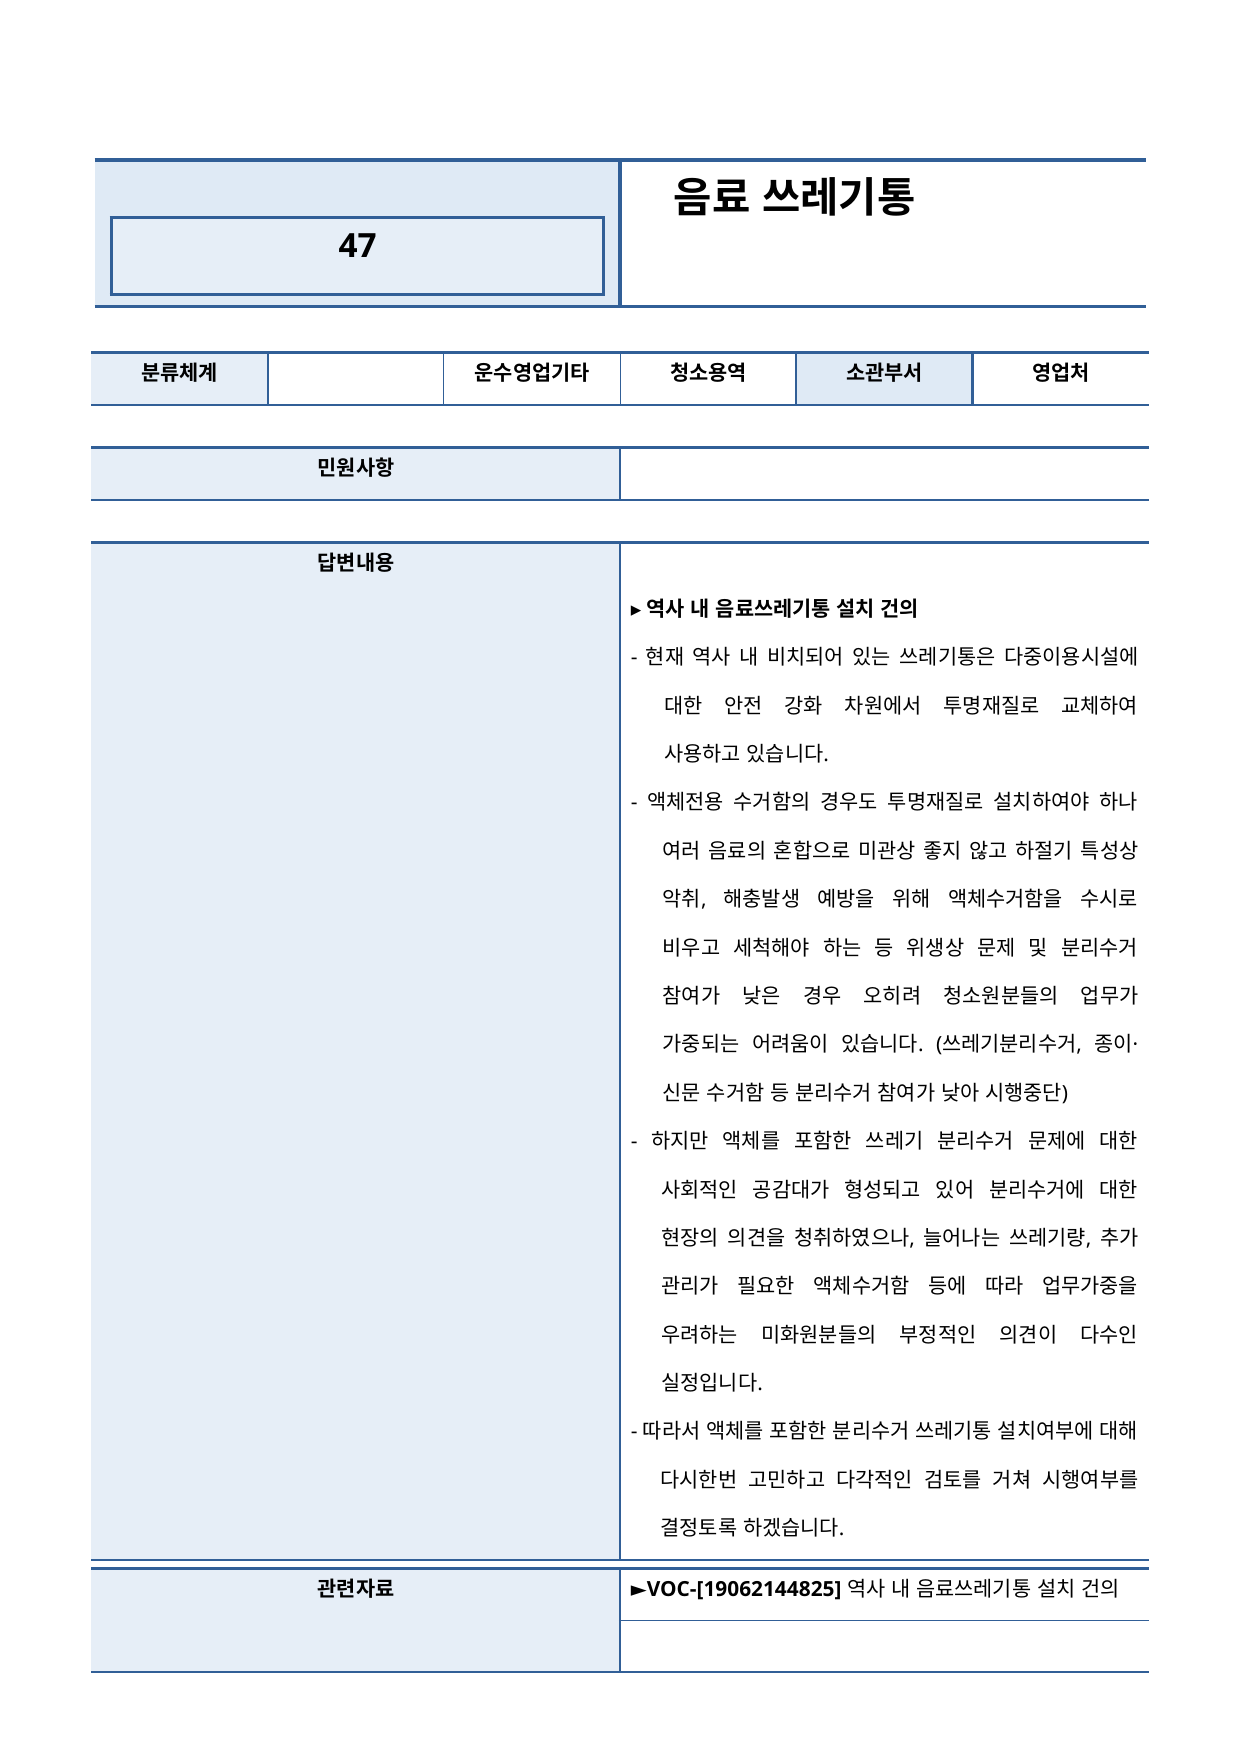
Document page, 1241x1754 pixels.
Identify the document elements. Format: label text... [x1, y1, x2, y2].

table_header 47 [113, 219, 602, 293]
table_header 답변내용 [91, 544, 619, 1559]
table_header [621, 449, 1149, 499]
table_header 민원사항 [91, 449, 619, 499]
table_header 운수영업기타 [444, 354, 620, 404]
table_header 소관부서 [797, 354, 971, 404]
table_header ▸ 역사 내 음료쓰레기통 설치 건의 - 현재 역사 내 비치되어 있는 쓰레기통은 다중이용시설에 대한 안전 강화 차원에서 투명재질로 교체하여 사용하고 있습니다. - 액체전용 수거함의 경우도 투명재질로 설치하여야 하나 여러 음료의 혼합으로 미관상 좋지 않고 하절기 특성상 악취, 해충발생 예방을 위해 액체수거함을 수시로 비우고 세척해야 하는 등 위생상 문제 및 분리수거 참여가 낮은 경우 오히려 청소원분들의 업무가 가중되는 어려움이 있습니다. (쓰레기분리수거, 종이·신문 수거함 등 분리수거 참여가 낮아 시행중단) - 하지만 액체를 포함한 쓰레기 분리수거 문제에 대한 사회적인 공감대가 형성되고 있어 분리수거에 대한 현장의 의견을 청취하였으나, 늘어나는 쓰레기량, 추가 관리가 필요한 액체수거함 등에 따라 업무가중을 우려하는 미화원분들의 부정적인 의견이 다수인 실정입니다. - 따라서 액체를 포함한 분리수거 쓰레기통 설치여부에 대해 다시한번 고민하고 다각적인 검토를 거쳐 시행여부를 결정토록 하겠습니다. [621, 544, 1149, 1559]
table_header ►VOC-[19062144825] 역사 내 음료쓰레기통 설치 건의 [621, 1570, 1149, 1620]
table_cell [621, 1621, 1149, 1671]
table_header [269, 354, 443, 404]
table_header 청소용역 [621, 354, 795, 404]
table_header 분류체계 [91, 354, 267, 404]
table_header [95, 162, 618, 305]
table_header 음료 쓰레기통 [622, 162, 1146, 305]
table_header 영업처 [974, 354, 1149, 404]
table_header 관련자료 [91, 1570, 619, 1671]
